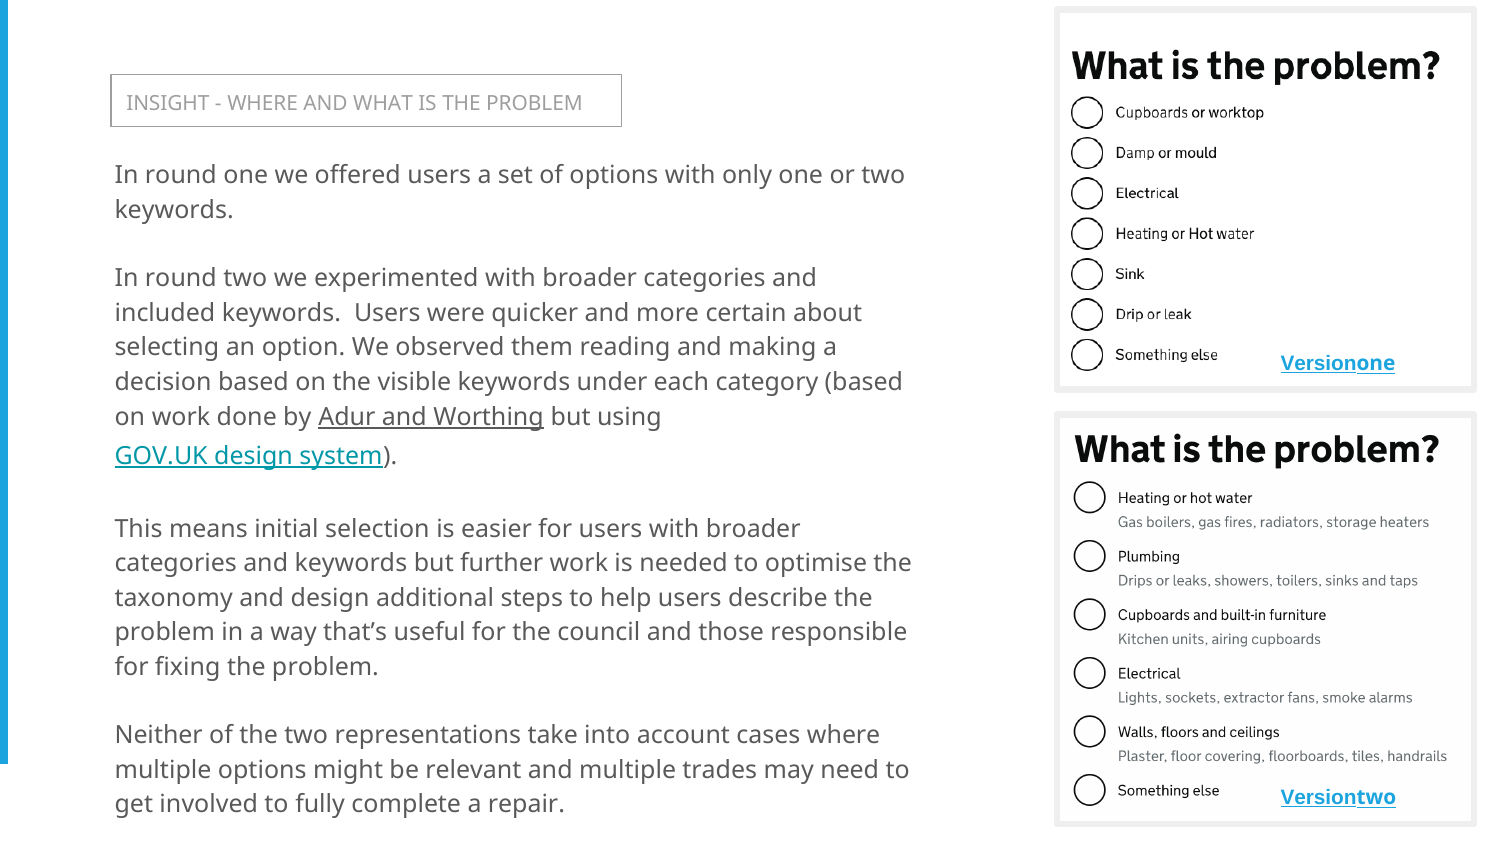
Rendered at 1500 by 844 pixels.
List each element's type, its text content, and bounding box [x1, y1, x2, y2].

picture [1059, 417, 1471, 821]
title In round one we offered users a set of options with only one or two keywords. In round two we experimented with broader categories and included keywords. Users were quicker and more certain about selecting an option. We observed them reading and making a decision based on the visible keywords under each category (based on work done by Adur and Worthing but using GOV.UK design system). This means initial selection is easier for users with broader categories and keywords but further work is needed to optimise the taxonomy and design additional steps to help users describe the problem in a way that’s useful for the council and those responsible for fixing the problem. Neither of the two representations take into account cases where multiple options might be relevant and multiple trades may need to get involved to fully complete a repair. [99, 139, 938, 764]
picture [1059, 12, 1471, 387]
text_box INSIGHT - WHERE AND WHAT IS THE PROBLEM [111, 74, 622, 127]
text_box Version two [1265, 769, 1471, 821]
text_box Version one [1265, 335, 1471, 387]
